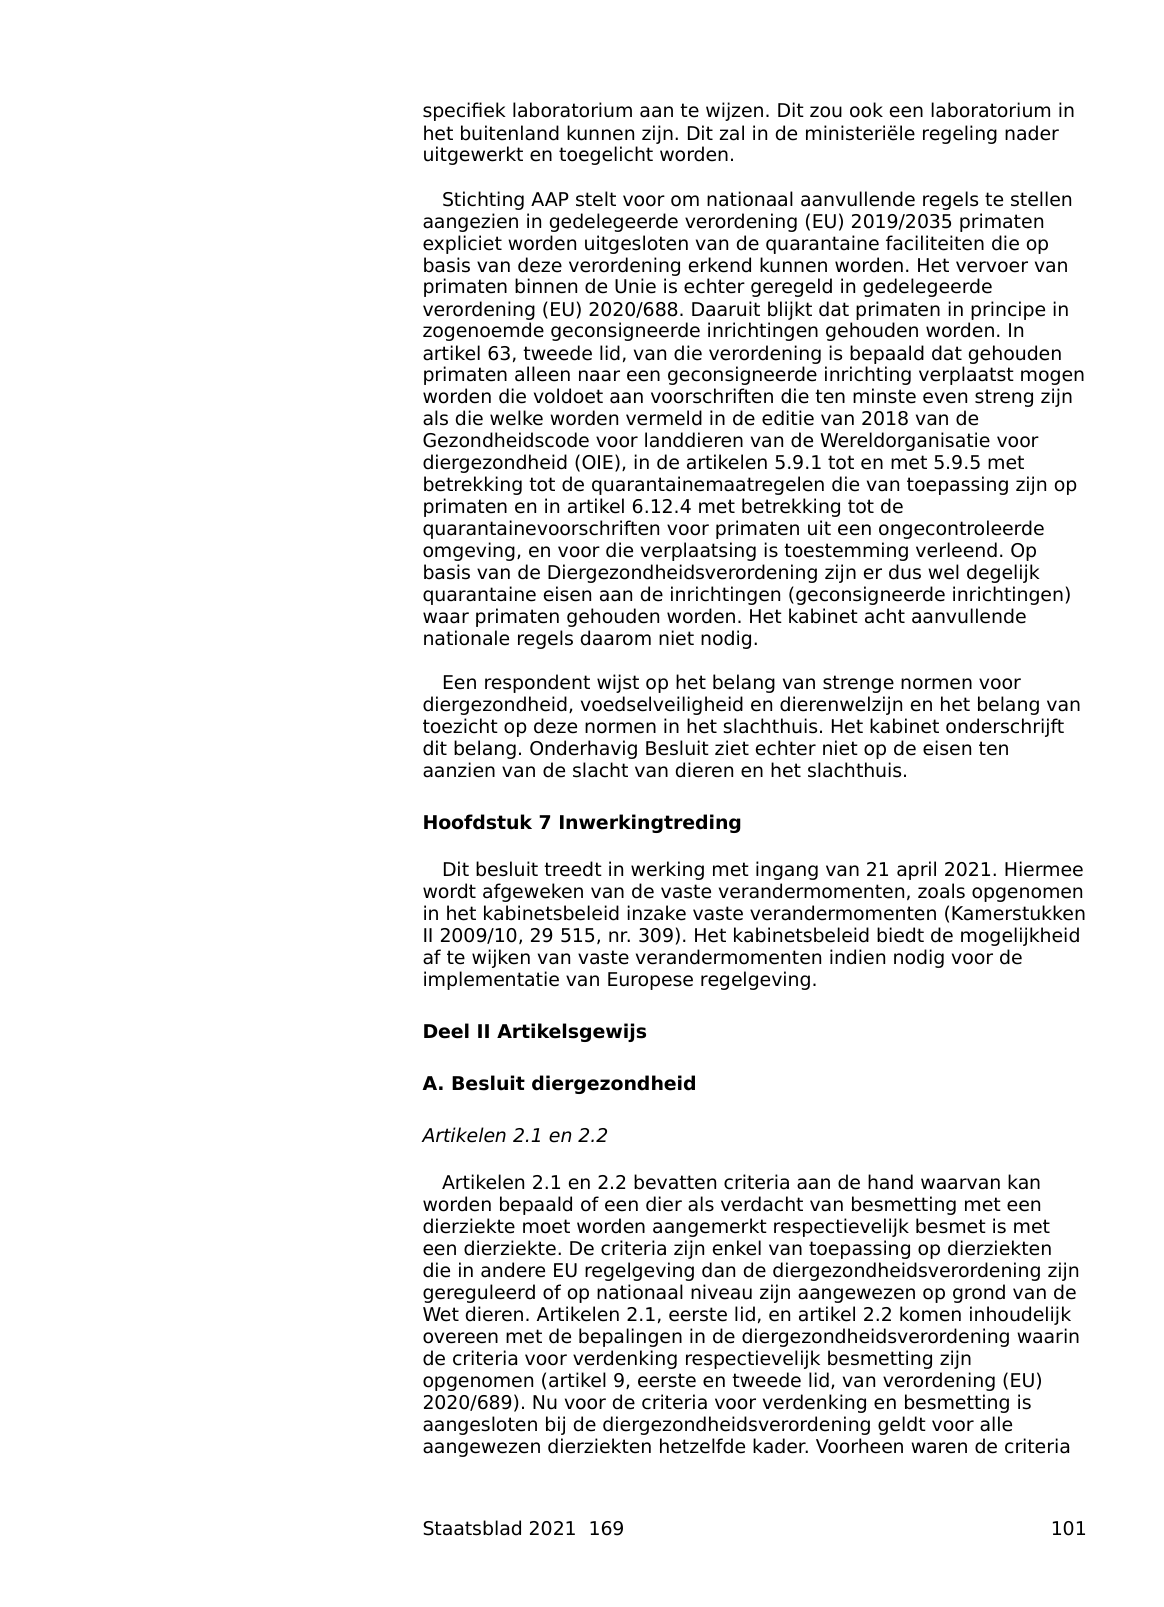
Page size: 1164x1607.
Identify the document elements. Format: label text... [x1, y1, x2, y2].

text Een respondent wijst op het belang van strenge normen voor diergezondheid, voedselveiligheid en dierenwelzijn en het belang van toezicht op deze normen in het slachthuis. Het kabinet onderschrijft dit belang. Onderhavig Besluit ziet echter niet op de eisen ten aanzien van de slacht van dieren en het slachthuis. [422, 672, 1087, 782]
subtitle Deel II Artikelsgewijs [422, 1021, 1087, 1043]
text Dit besluit treedt in werking met ingang van 21 april 2021. Hiermee wordt afgeweken van de vaste verandermomenten, zoals opgenomen in het kabinetsbeleid inzake vaste verandermomenten (Kamerstukken II 2009/10, 29 515, nr. 309). Het kabinetsbeleid biedt de mogelijkheid af te wijken van vaste verandermomenten indien nodig voor de implementatie van Europese regelgeving. [422, 859, 1087, 991]
text Artikelen 2.1 en 2.2 bevatten criteria aan de hand waarvan kan worden bepaald of een dier als verdacht van besmetting met een dierziekte moet worden aangemerkt respectievelijk besmet is met een dierziekte. De criteria zijn enkel van toepassing op dierziekten die in andere EU regelgeving dan de diergezondheidsverordening zijn gereguleerd of op nationaal niveau zijn aangewezen op grond van de Wet dieren. Artikelen 2.1, eerste lid, en artikel 2.2 komen inhoudelijk overeen met de bepalingen in de diergezondheidsverordening waarin de criteria voor verdenking respectievelijk besmetting zijn opgenomen (artikel 9, eerste en tweede lid, van verordening (EU) 2020/689). Nu voor de criteria voor verdenking en besmetting is aangesloten bij de diergezondheidsverordening geldt voor alle aangewezen dierziekten hetzelfde kader. Voorheen waren de criteria [422, 1172, 1087, 1458]
text Stichting AAP stelt voor om nationaal aanvullende regels te stellen aangezien in gedelegeerde verordening (EU) 2019/2035 primaten expliciet worden uitgesloten van de quarantaine faciliteiten die op basis van deze verordening erkend kunnen worden. Het vervoer van primaten binnen de Unie is echter geregeld in gedelegeerde verordening (EU) 2020/688. Daaruit blijkt dat primaten in principe in zogenoemde geconsigneerde inrichtingen gehouden worden. In artikel 63, tweede lid, van die verordening is bepaald dat gehouden primaten alleen naar een geconsigneerde inrichting verplaatst mogen worden die voldoet aan voorschriften die ten minste even streng zijn als die welke worden vermeld in de editie van 2018 van de Gezondheidscode voor landdieren van de Wereldorganisatie voor diergezondheid (OIE), in de artikelen 5.9.1 tot en met 5.9.5 met betrekking tot de quarantainemaatregelen die van toepassing zijn op primaten en in artikel 6.12.4 met betrekking tot de quarantainevoorschriften voor primaten uit een ongecontroleerde omgeving, en voor die verplaatsing is toestemming verleend. Op basis van de Diergezondheidsverordening zijn er dus wel degelijk quarantaine eisen aan de inrichtingen (geconsigneerde inrichtingen) waar primaten gehouden worden. Het kabinet acht aanvullende nationale regels daarom niet nodig. [422, 188, 1087, 650]
subtitle Artikelen 2.1 en 2.2 [422, 1125, 1087, 1147]
subtitle A. Besluit diergezondheid [422, 1073, 1087, 1095]
text specifiek laboratorium aan te wijzen. Dit zou ook een laboratorium in het buitenland kunnen zijn. Dit zal in de ministeriële regeling nader uitgewerkt en toegelicht worden. [422, 100, 1087, 166]
subtitle Hoofdstuk 7 Inwerkingtreding [422, 812, 1087, 834]
